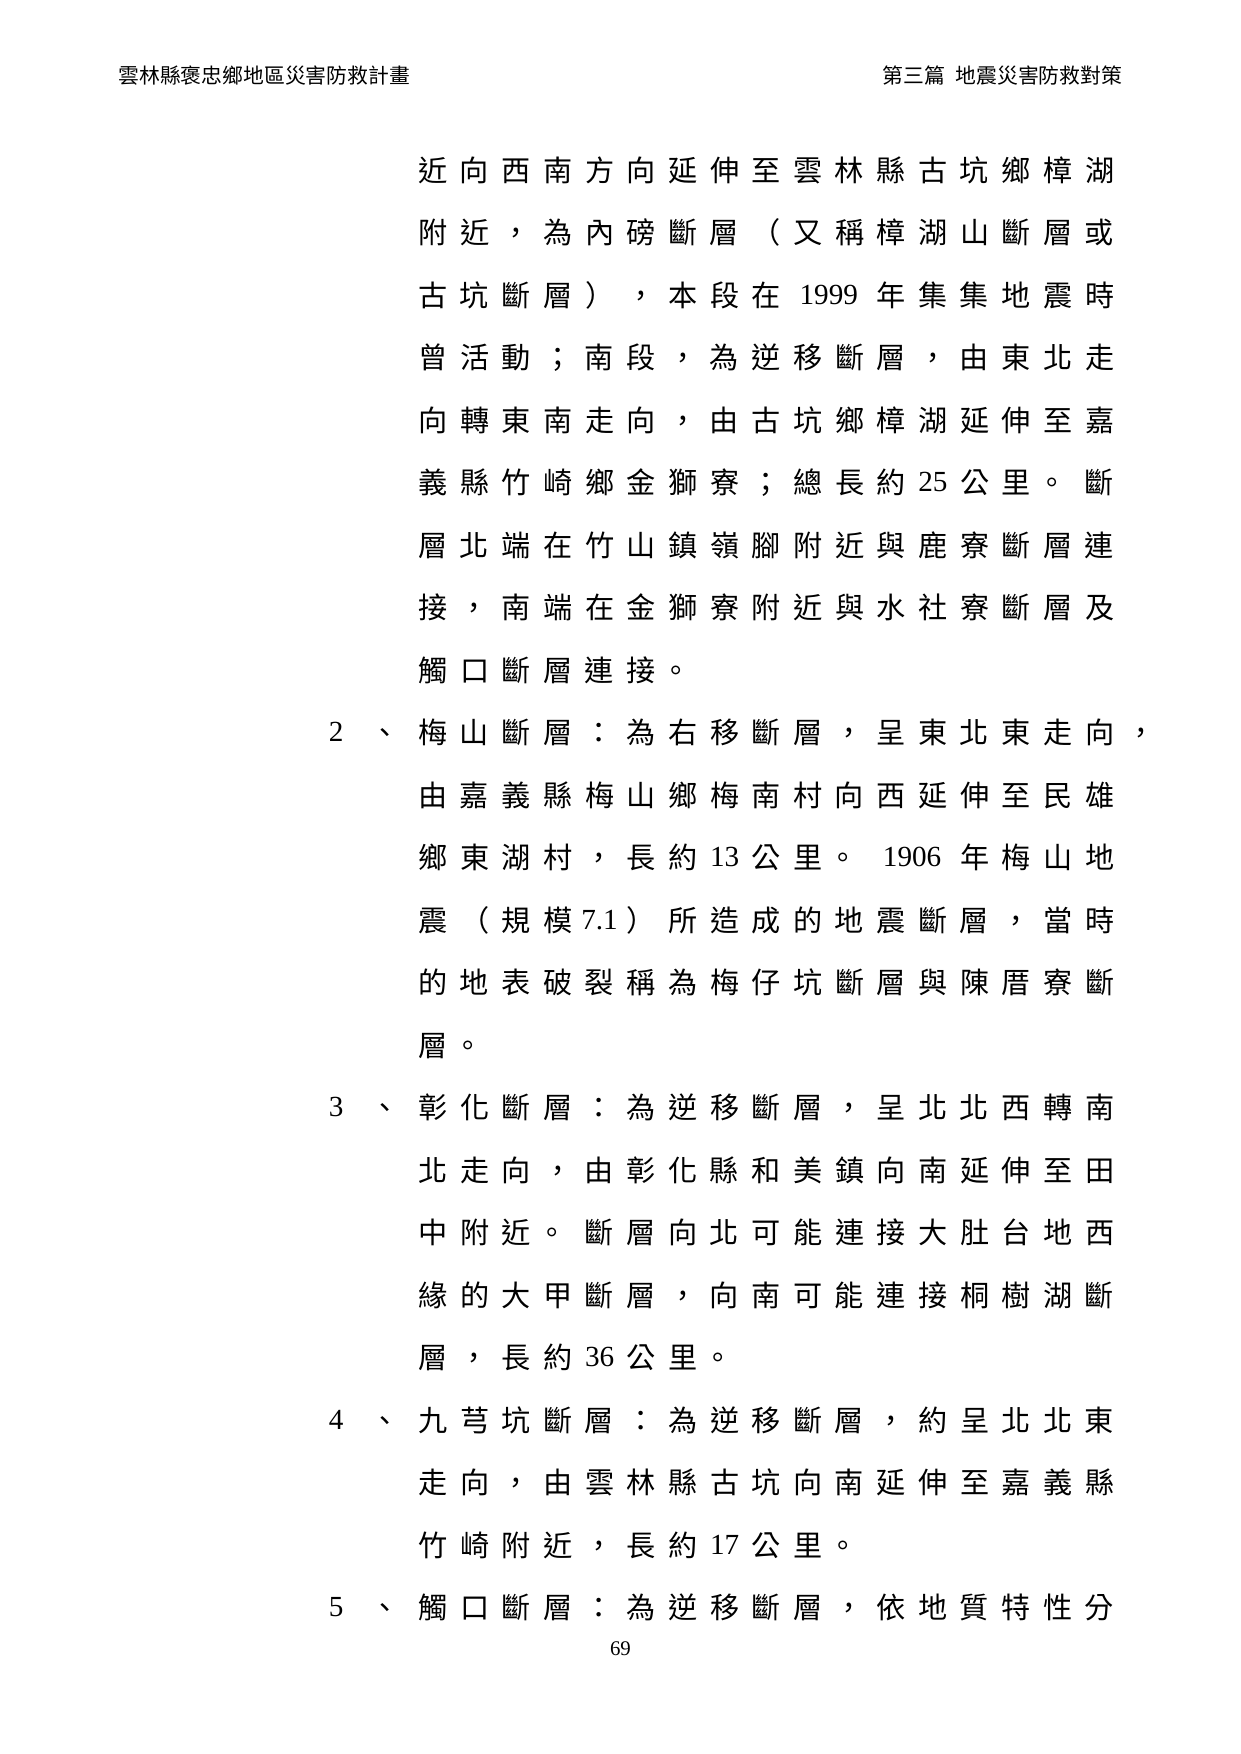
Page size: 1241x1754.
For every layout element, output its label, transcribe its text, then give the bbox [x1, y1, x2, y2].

list 觸口斷層：為逆移斷層，依地質特性分 [290, 1564, 1120, 1627]
list 九芎坑斷層：為逆移斷層，約呈北北東走向，由雲林縣古坑向南延伸至嘉義縣竹崎附近，長約17公里。 [290, 1377, 1120, 1564]
list 近向西南方向延伸至雲林縣古坑鄉樟湖附近，為內磅斷層（又稱樟湖山斷層或古坑斷層），本段在1999年集集地震時曾活動；南段，為逆移斷層，由東北走向轉東南走向，由古坑鄉樟湖延伸至嘉義縣竹崎鄉金獅寮；總長約25公里。斷層北端在竹山鎮嶺腳附近與鹿寮斷層連接，南端在金獅寮附近與水社寮斷層及觸口斷層連接。 [290, 127, 1120, 689]
list 彰化斷層：為逆移斷層，呈北北西轉南北走向，由彰化縣和美鎮向南延伸至田中附近。斷層向北可能連接大肚台地西緣的大甲斷層，向南可能連接桐樹湖斷層，長約36公里。 [290, 1064, 1120, 1377]
list 梅山斷層：為右移斷層，呈東北東走向，由嘉義縣梅山鄉梅南村向西延伸至民雄鄉東湖村，長約13公里。1906年梅山地震（規模7.1）所造成的地震斷層，當時的地表破裂稱為梅仔坑斷層與陳厝寮斷層。 [290, 689, 1120, 1064]
